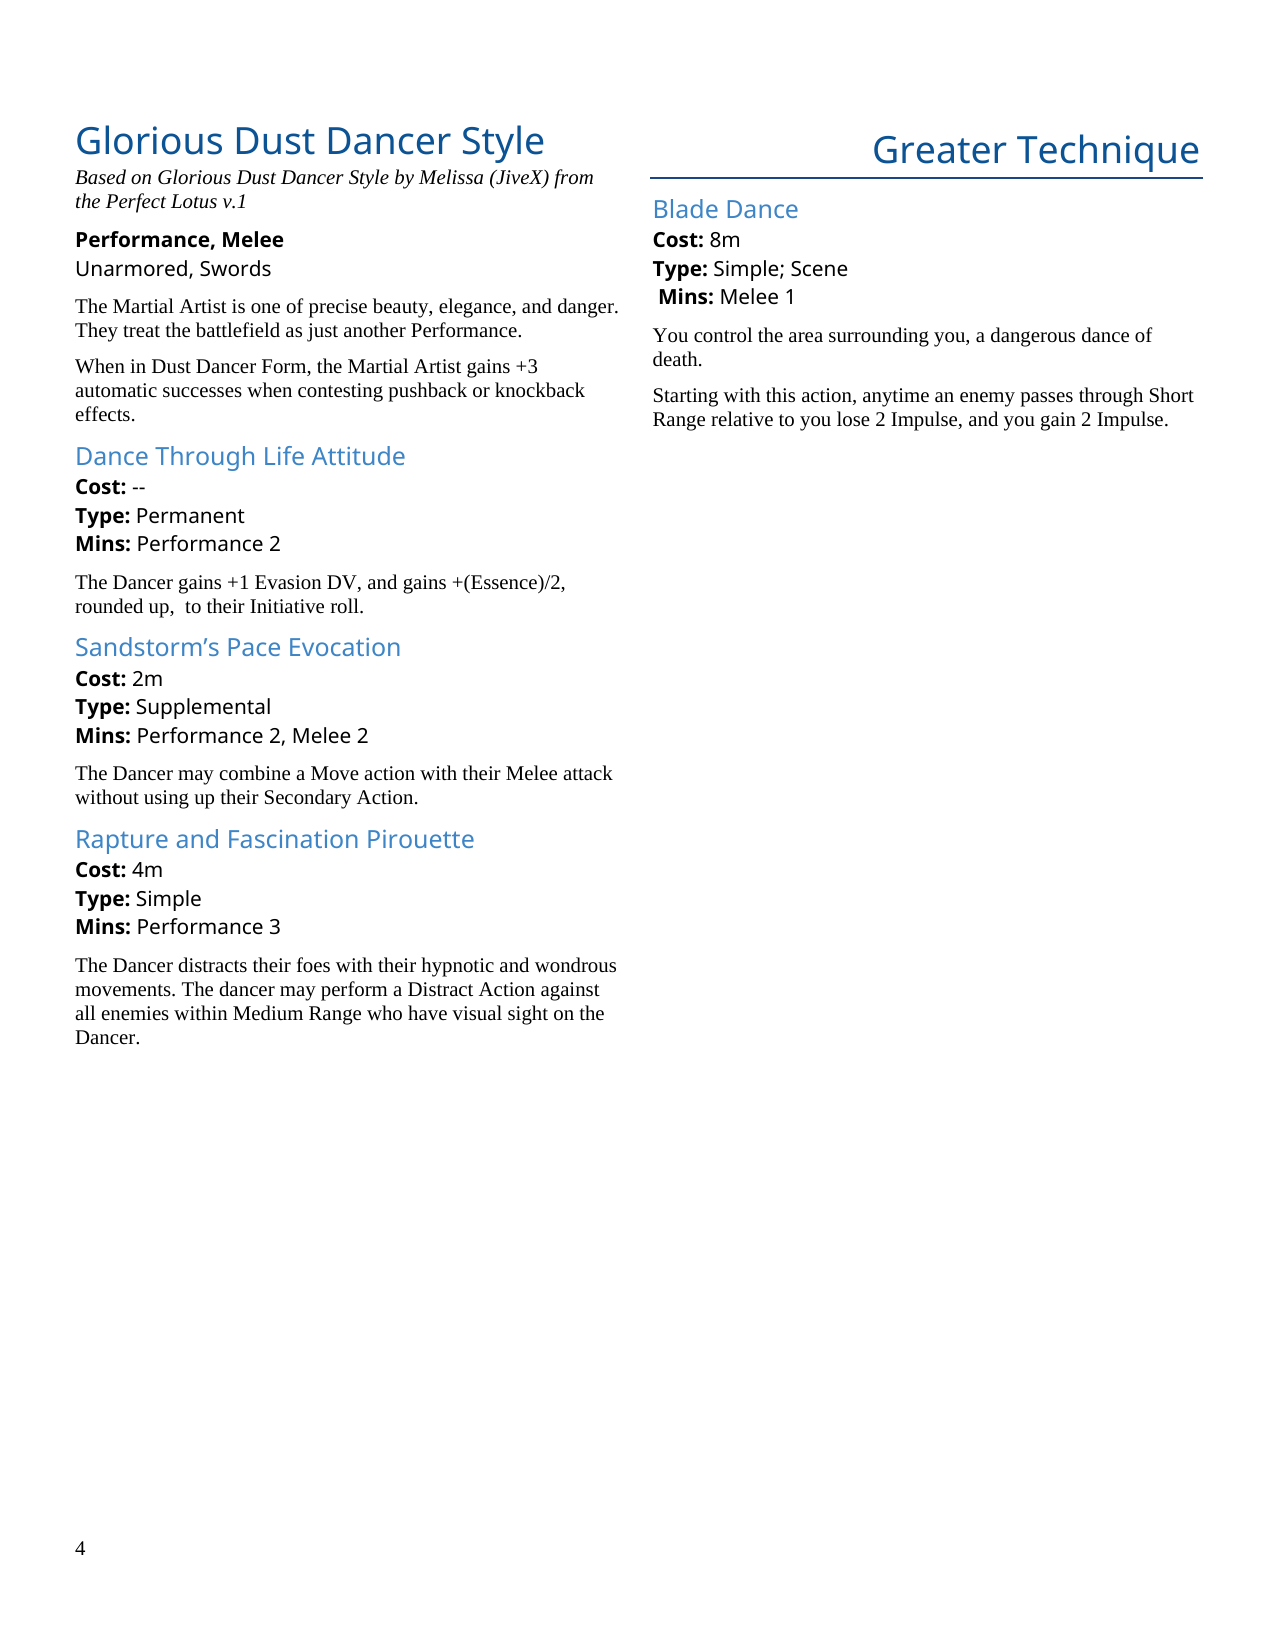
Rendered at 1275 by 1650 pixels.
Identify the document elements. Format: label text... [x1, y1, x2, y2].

subtitle Blade Dance [652, 191, 1200, 226]
text The Dancer distracts their foes with their hypnotic and wondrous movements. The dancer may perform a Distract Action against all enemies within Medium Range who have visual sight on the Dancer. [75, 953, 622, 1049]
text The Dancer gains +1 Evasion DV, and gains +(Essence)/2, rounded up, to their Initiative roll. [75, 570, 622, 618]
text Cost: 2m Type: Supplemental Mins: Performance 2, Melee 2 [75, 664, 622, 749]
text Cost: 4m Type: Simple Mins: Performance 3 [75, 855, 622, 941]
subtitle Dance Through Life Attitude [75, 438, 622, 472]
text Based on Glorious Dust Dancer Style by Melissa (JiveX) from the Perfect Lotus v.1 [75, 165, 622, 213]
subtitle Glorious Dust Dancer Style [75, 114, 622, 165]
text When in Dust Dancer Form, the Martial Artist gains +3 automatic successes when contesting pushback or knockback effects. [75, 354, 622, 426]
text You control the area surrounding you, a dangerous dance of death. [652, 323, 1200, 371]
subtitle Rapture and Fascination Pirouette [75, 821, 622, 855]
text Starting with this action, anytime an enemy passes through Short Range relative to you lose 2 Impulse, and you gain 2 Impulse. [652, 383, 1200, 431]
text The Martial Artist is one of precise beauty, elegance, and danger. They treat the battlefield as just another Performance. [75, 294, 622, 342]
text Cost: -- Type: Permanent Mins: Performance 2 [75, 472, 622, 558]
subtitle Sandstorm’s Pace Evocation [75, 630, 622, 664]
text The Dancer may combine a Move action with their Melee attack without using up their Secondary Action. [75, 761, 622, 809]
text Performance, Melee Unarmored, Swords [75, 225, 622, 282]
text Cost: 8m Type: Simple; Scene Mins: Melee 1 [652, 226, 1200, 311]
subtitle Greater Technique [649, 120, 1203, 179]
